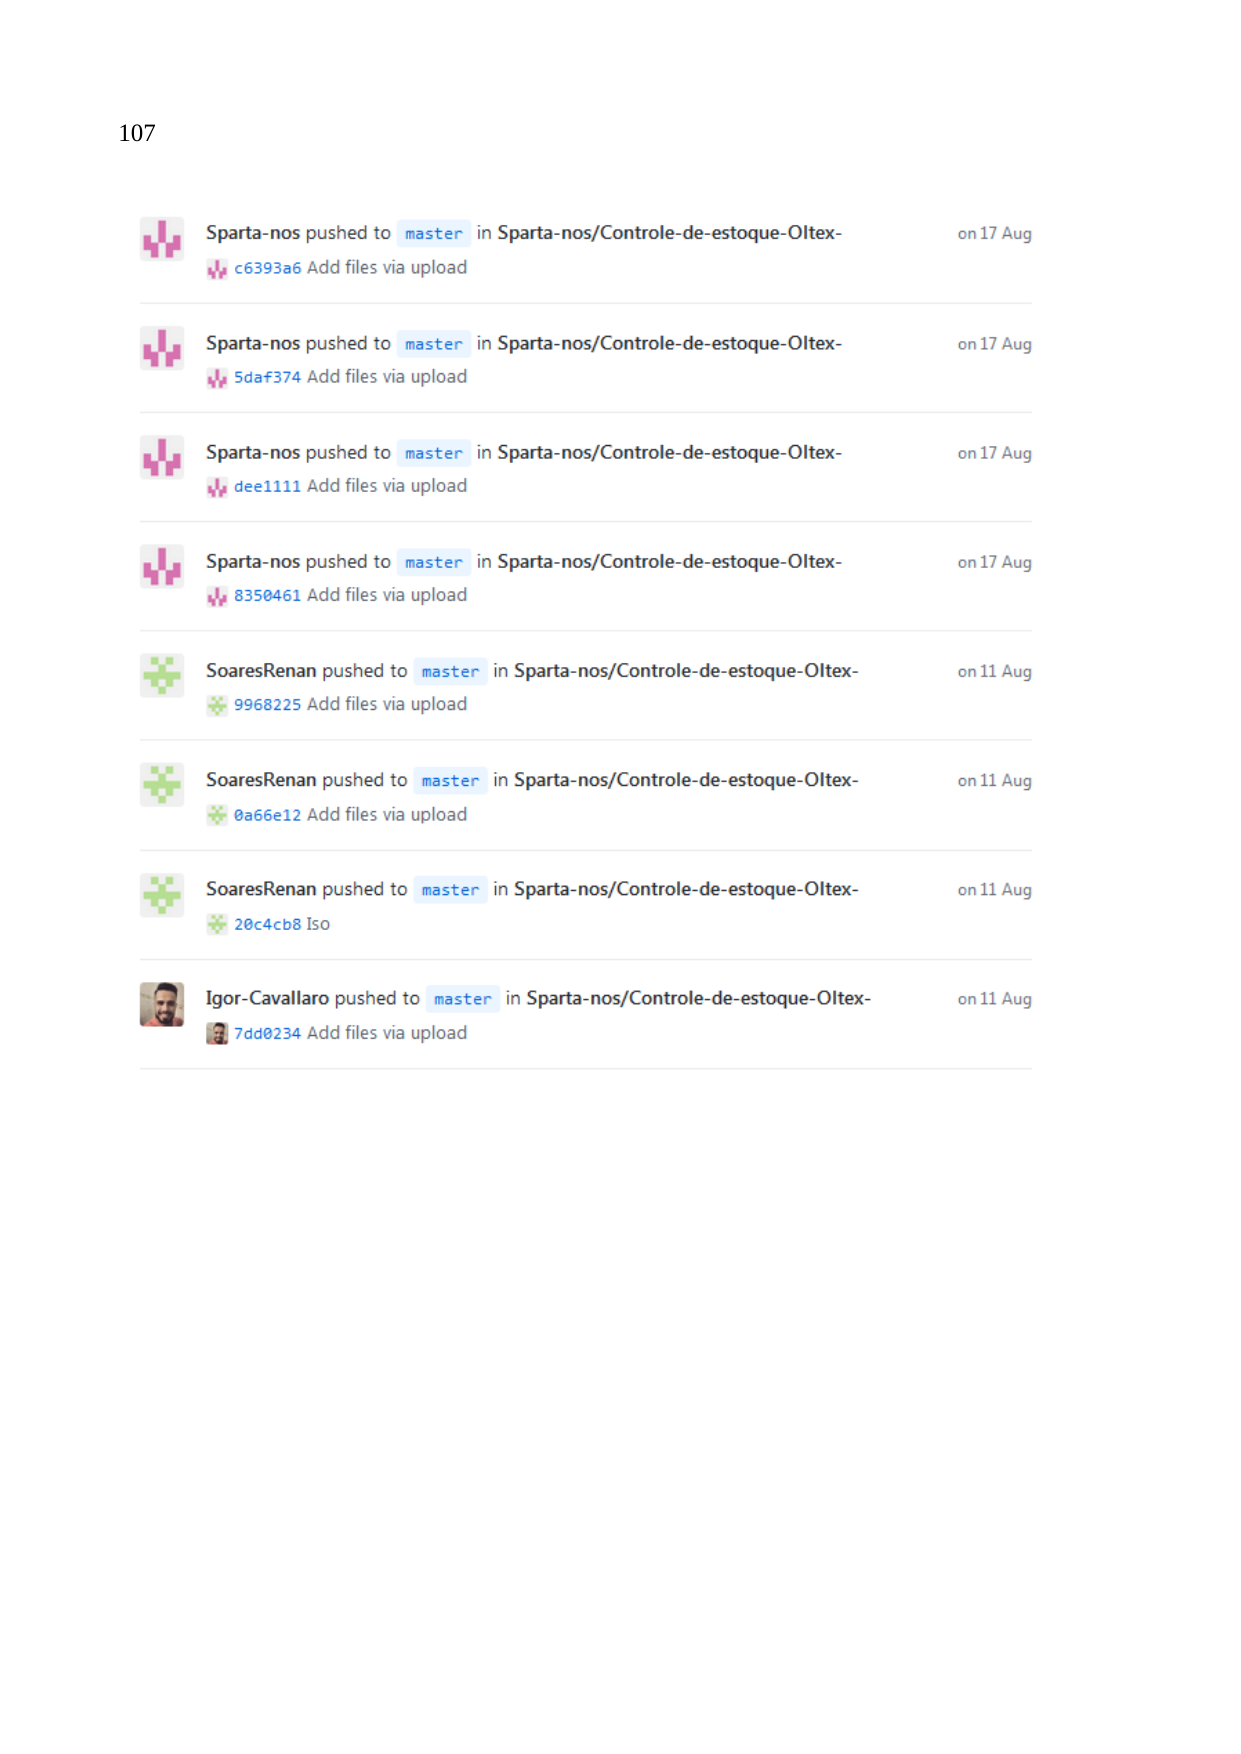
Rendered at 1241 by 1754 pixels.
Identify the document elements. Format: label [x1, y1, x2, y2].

picture [118, 206, 1063, 1111]
